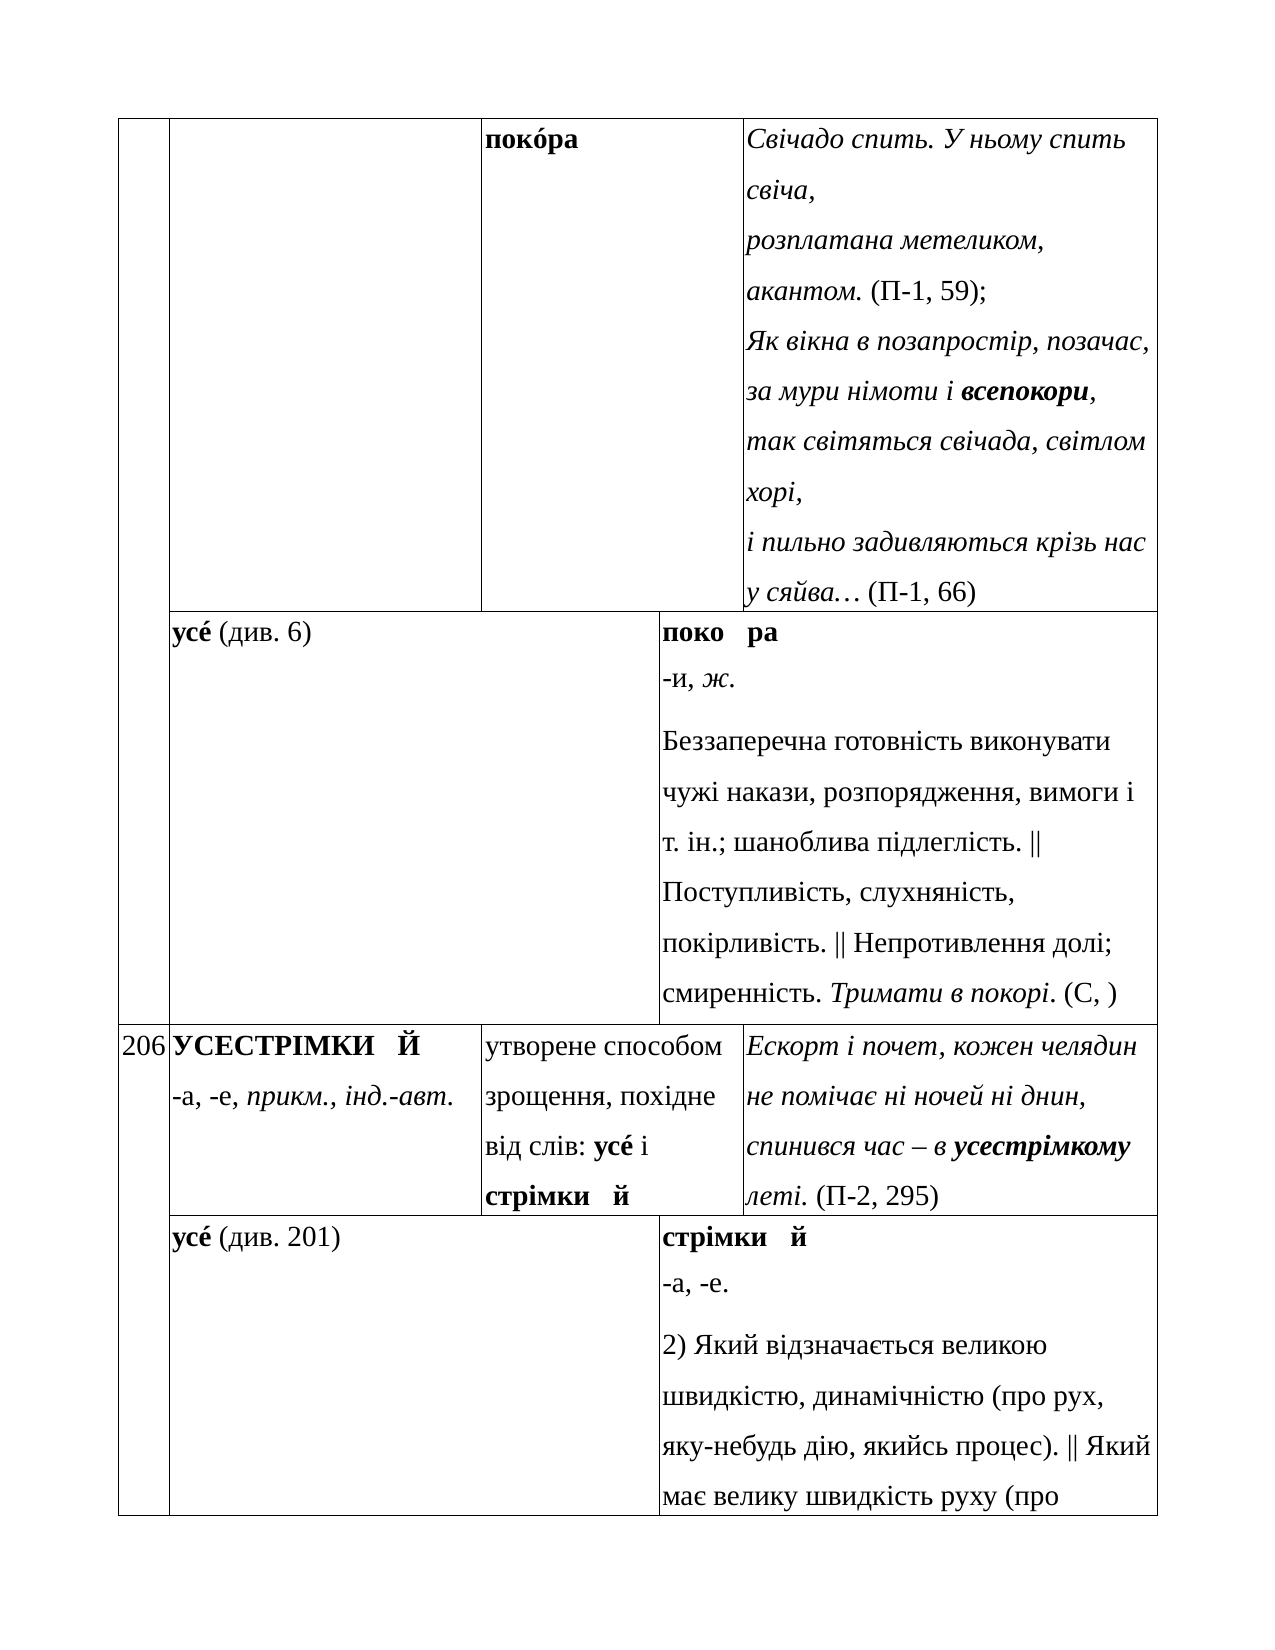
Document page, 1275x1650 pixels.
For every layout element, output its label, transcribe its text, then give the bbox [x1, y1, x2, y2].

table_cell усé (див. 201) [170, 1216, 659, 1515]
table_cell 206 [119, 1025, 169, 1515]
table_cell Свічадо спить. У ньому спить свіча, розплатана метеликом, акантом. (П‑1, 59); Як вікна в позапростір, позачас, за мури німоти і всепокори, так світяться свічада, світлом хорі, і пильно задивляються крізь нас у сяйва… (П‑1, 66) [744, 119, 1157, 611]
table_cell покóра [482, 119, 743, 611]
table_cell стрімкий -а, -е. 2) Який відзначається великою швидкістю, динамічністю (про рух, яку-небудь дію, якийсь процес). || Який має велику швидкість руху (про [660, 1216, 1157, 1515]
table_cell утворене способом зрощення, похідне від слів: усé і стрімкий [482, 1025, 743, 1215]
table_cell покора -и, ж. Беззаперечна готовність виконувати чужі накази, розпорядження, вимоги і т. ін.; шаноблива підлеглість. || Поступливість, слухняність, покірливість. || Непротивлення долі; смиренність. Тримати в покорі. (С, ) [660, 612, 1157, 1024]
table_cell Ескорт і почет, кожен челядин не помічає ні ночей ні днин, спинився час – в усестрімкому леті. (П‑2, 295) [744, 1025, 1157, 1215]
table_cell [170, 119, 481, 611]
table_cell усé (див. 6) [170, 612, 659, 1024]
table_cell [119, 119, 169, 1024]
table_cell Усестрімкий -а, -е, прикм., інд.-авт. [170, 1025, 481, 1215]
